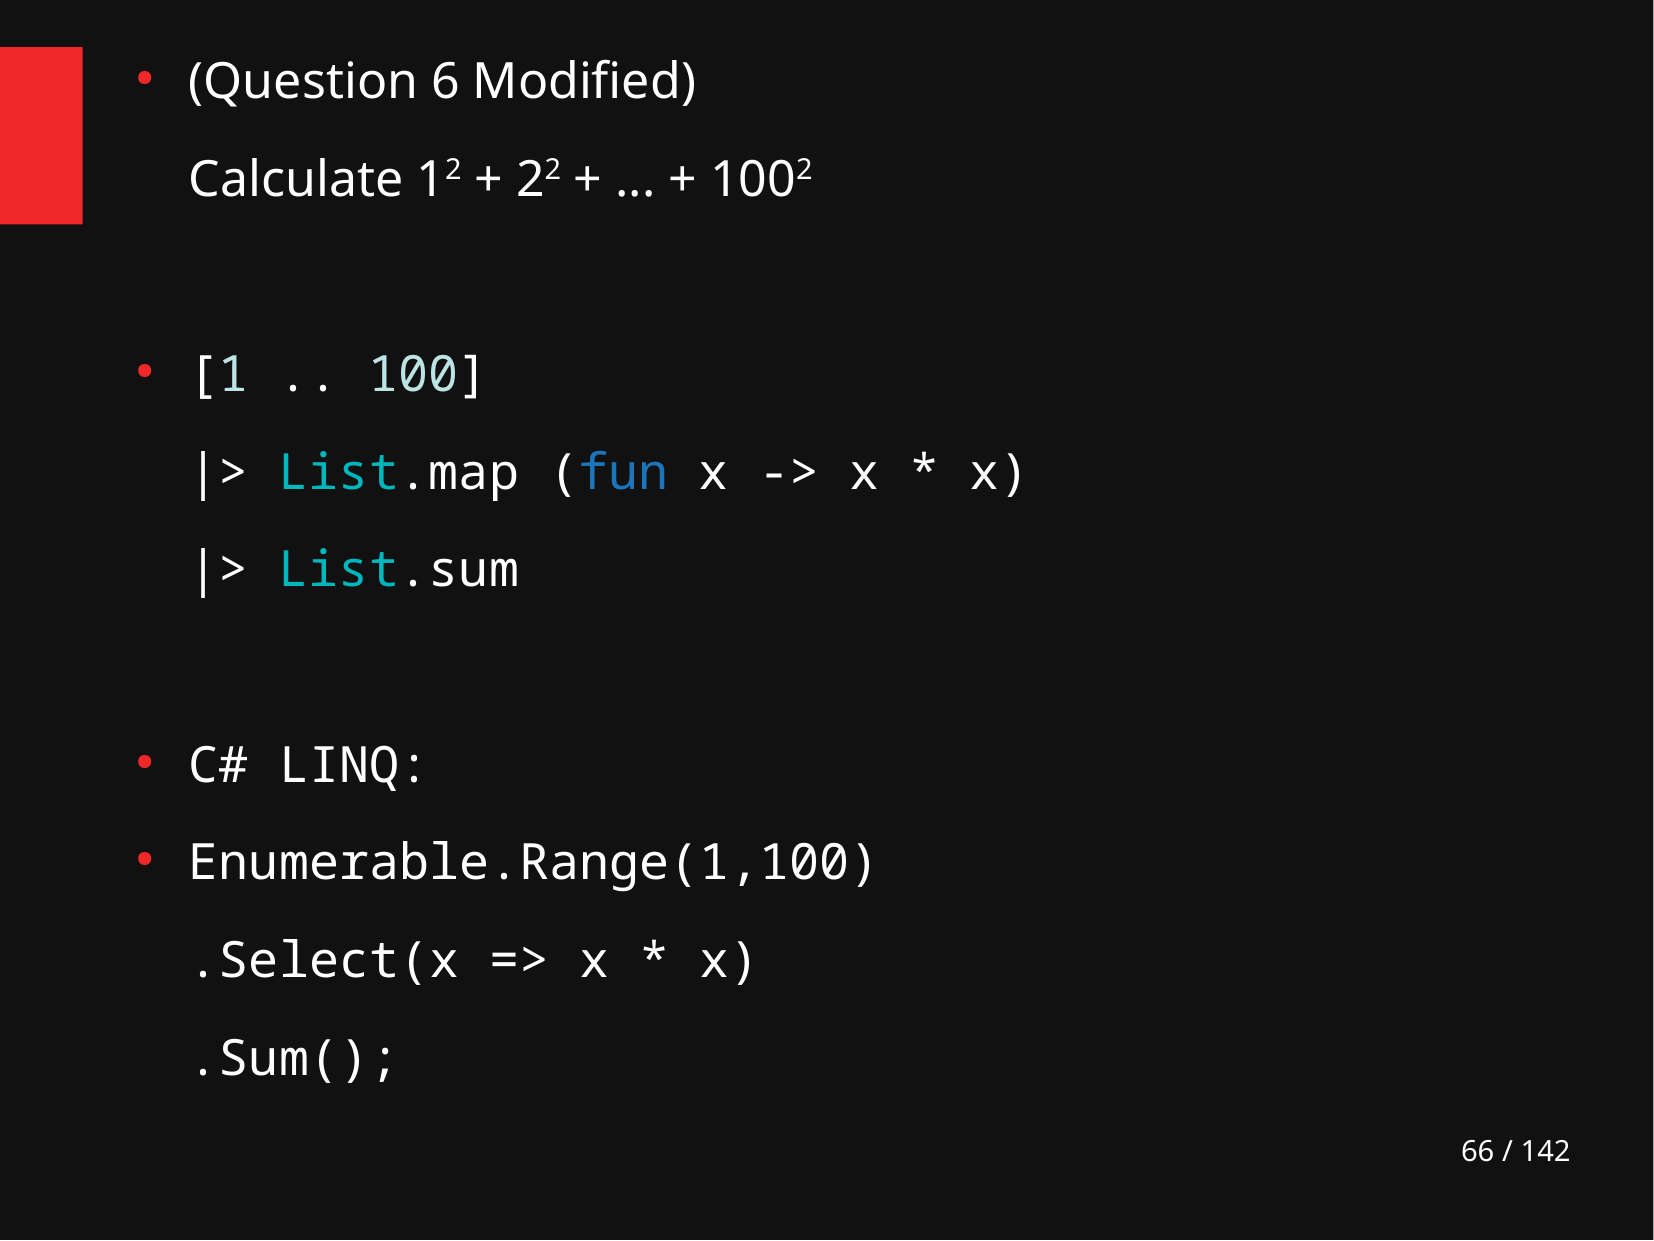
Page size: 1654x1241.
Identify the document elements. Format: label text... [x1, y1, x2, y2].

list (Question 6 Modified) Calculate 12 + 22 + ... + 1002 [1 .. 100] |> List.map (fun x -> x * x) |> List.sum C# LINQ: Enumerable.Range(1,100) .Select(x => x * x) .Sum(); [118, 45, 1536, 1074]
